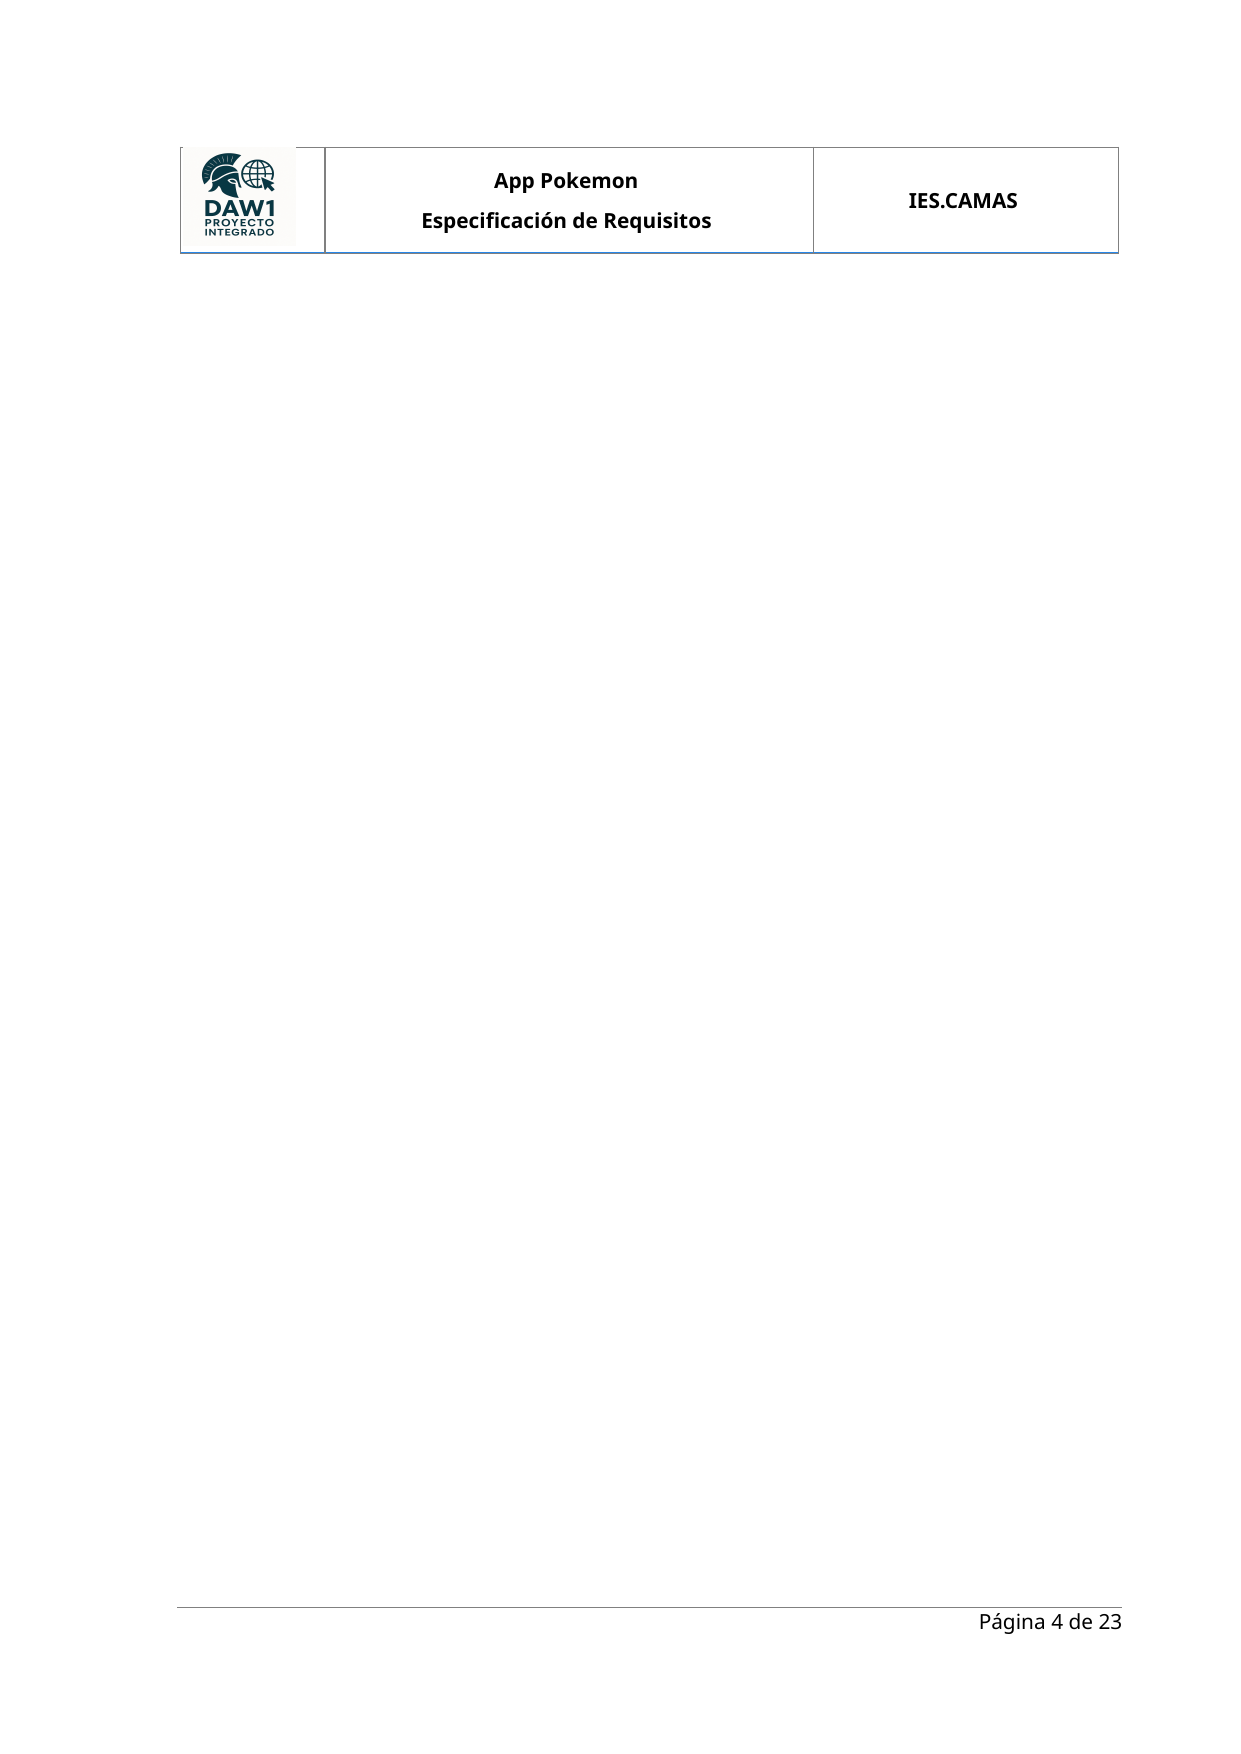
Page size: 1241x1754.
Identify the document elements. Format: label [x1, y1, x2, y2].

picture [183, 147, 296, 246]
